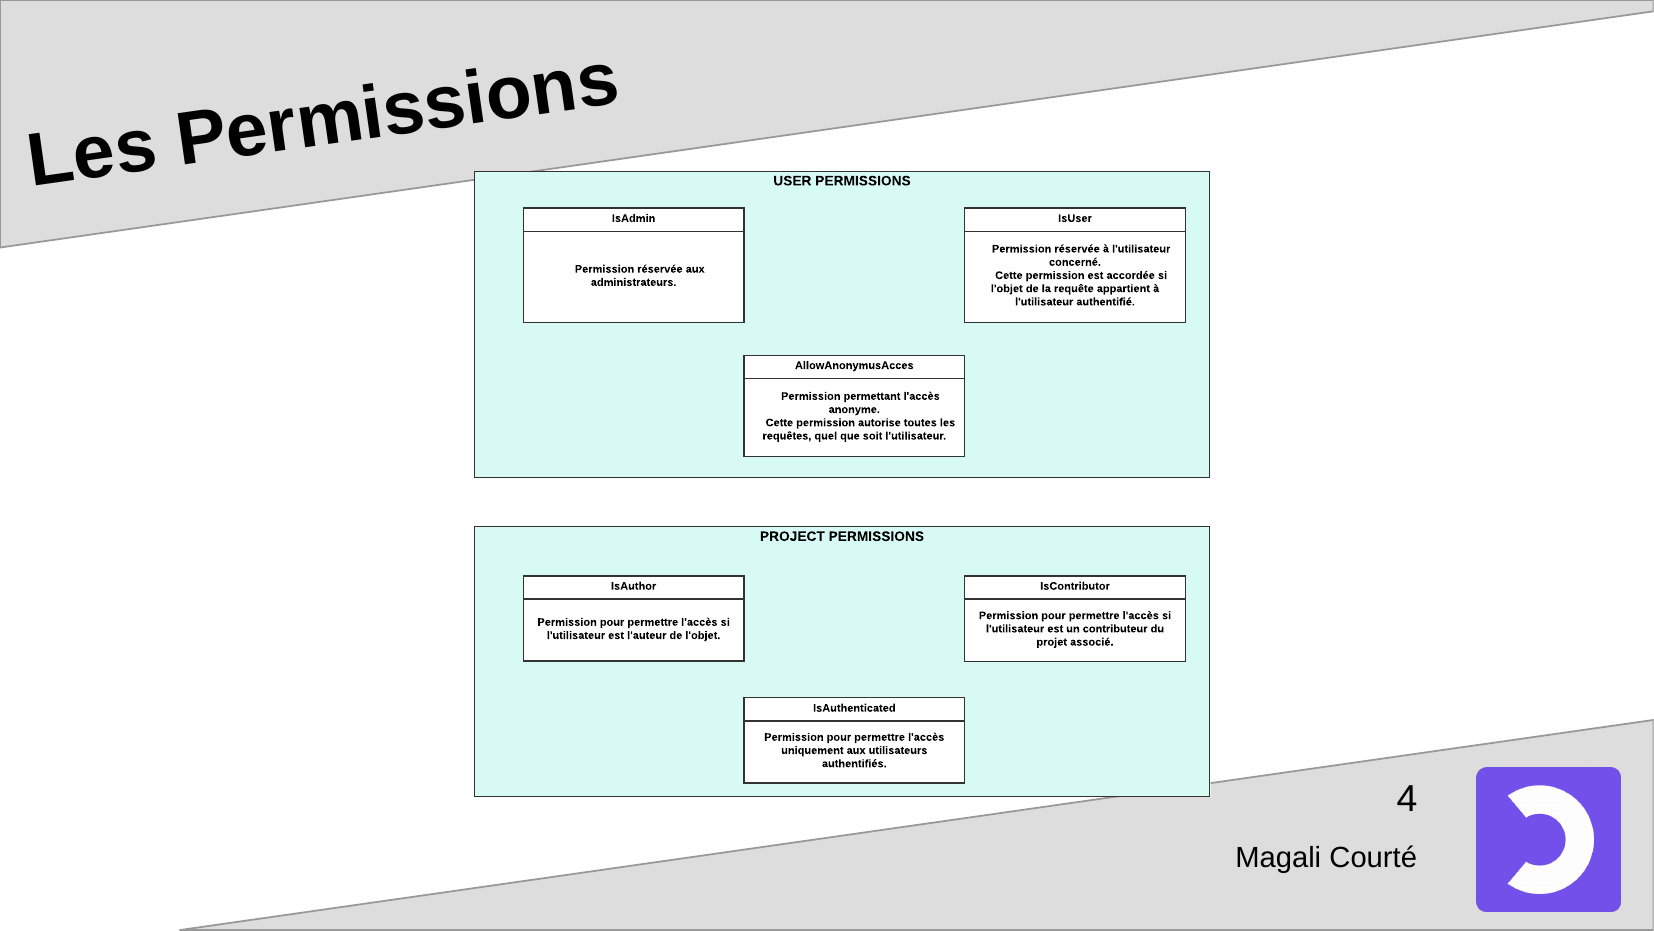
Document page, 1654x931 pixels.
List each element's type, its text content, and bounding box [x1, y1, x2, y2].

picture [1476, 767, 1621, 912]
title Les Permissions [16, 0, 1501, 239]
picture [473, 170, 1211, 798]
